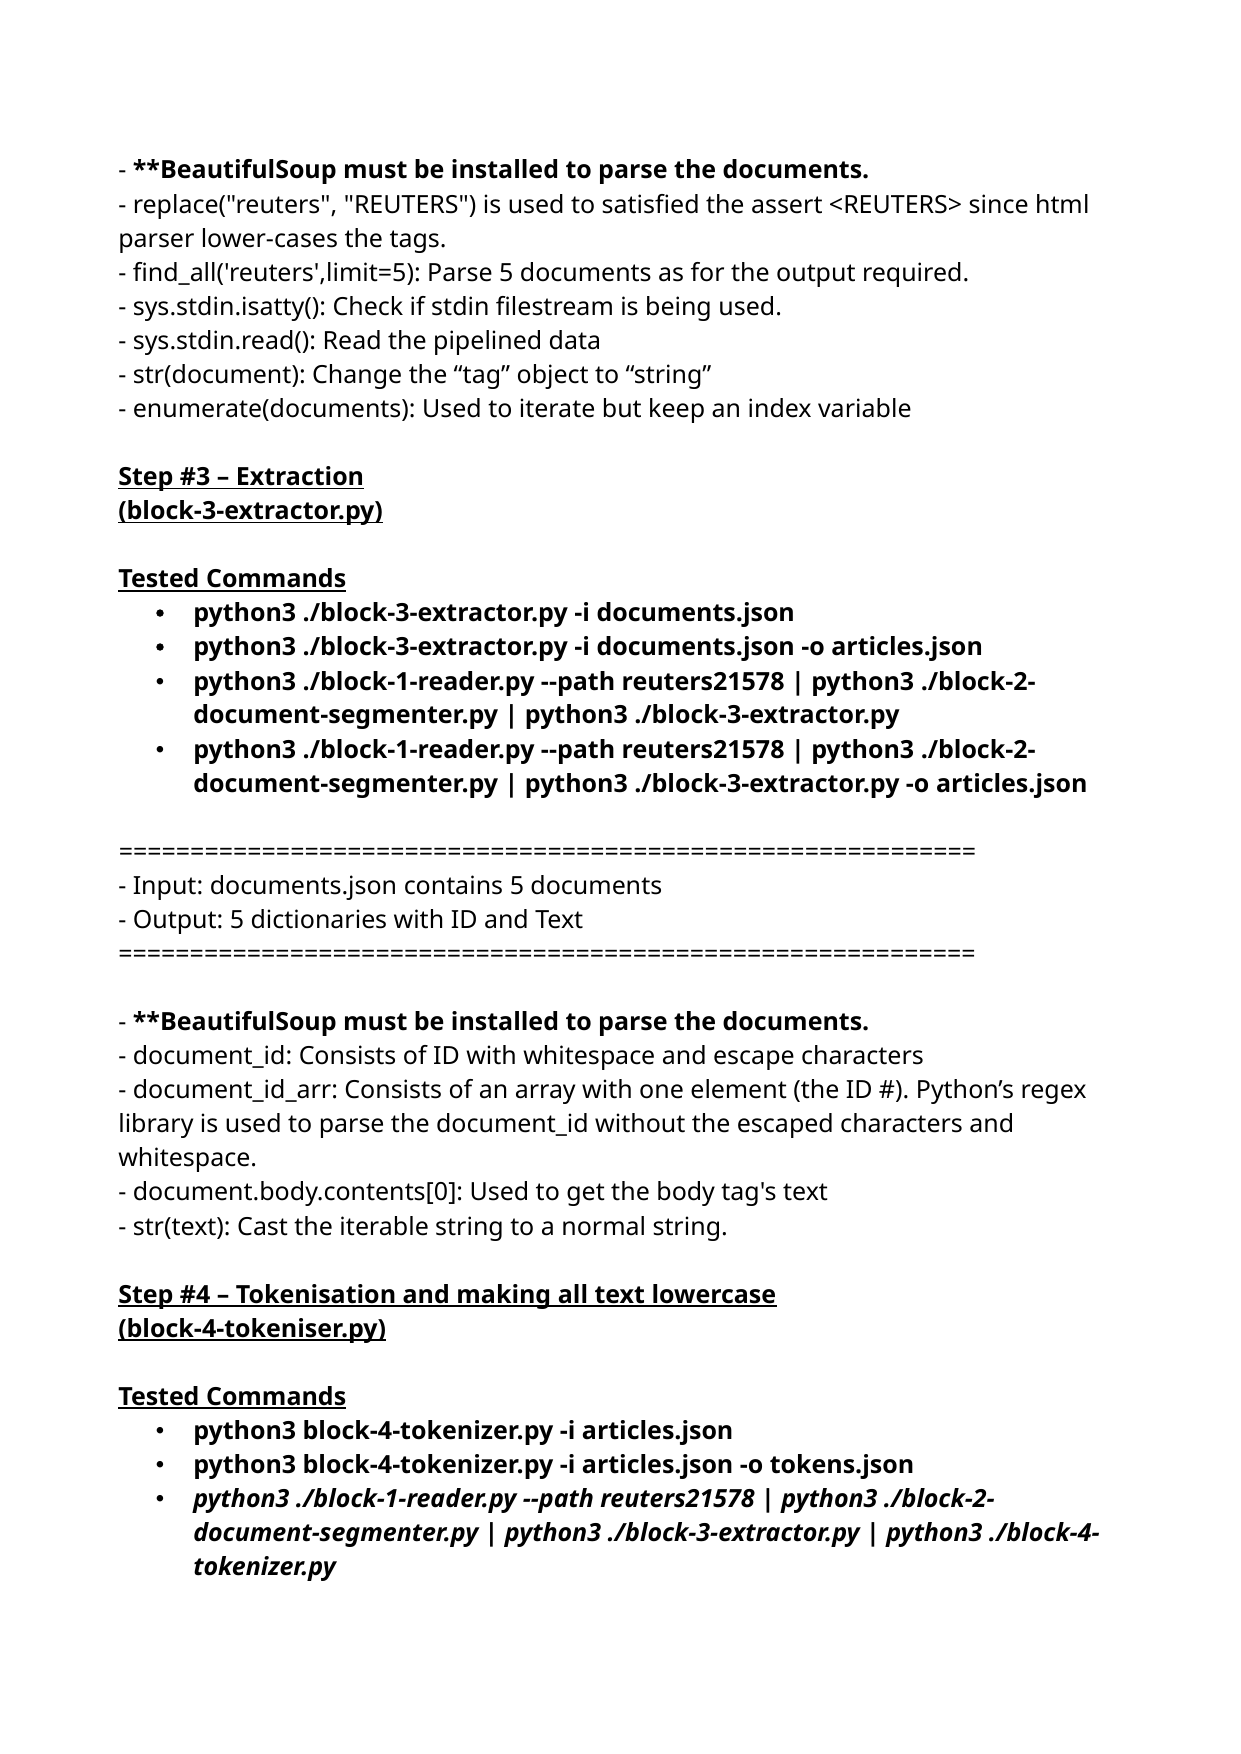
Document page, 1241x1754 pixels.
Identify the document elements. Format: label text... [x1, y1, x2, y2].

text - replace("reuters", "REUTERS") is used to satisfied the assert <REUTERS> since html parser lower-cases the tags. [118, 186, 1122, 254]
text - enumerate(documents): Used to iterate but keep an index variable [118, 391, 1122, 425]
list python3 block-4-tokenizer.py -i articles.json -o tokens.json [156, 1447, 1122, 1481]
text Step #4 – Tokenisation and making all text lowercase [118, 1276, 1122, 1310]
text - **BeautifulSoup must be installed to parse the documents. [118, 1004, 1122, 1038]
text Tested Commands [118, 1378, 1122, 1412]
text - find_all('reuters',limit=5): Parse 5 documents as for the output required. [118, 254, 1122, 288]
text - **BeautifulSoup must be installed to parse the documents. [118, 152, 1122, 186]
text - Input: documents.json contains 5 documents [118, 867, 1122, 902]
text Step #3 – Extraction [118, 459, 1122, 493]
text ============================================================ [118, 936, 1122, 970]
list python3 ./block-1-reader.py --path reuters21578 | python3 ./block-2-document-segmenter.py | python3 ./block-3-extractor.py -o articles.json [156, 731, 1122, 799]
text - sys.stdin.read(): Read the pipelined data [118, 322, 1122, 357]
list python3 block-4-tokenizer.py -i articles.json [156, 1412, 1122, 1447]
list python3 ./block-1-reader.py --path reuters21578 | python3 ./block-2-document-segmenter.py | python3 ./block-3-extractor.py | python3 ./block-4-tokenizer.py [156, 1481, 1122, 1583]
list python3 ./block-3-extractor.py -i documents.json [156, 595, 1122, 629]
text (block-3-extractor.py) [118, 493, 1122, 527]
text (block-4-tokeniser.py) [118, 1310, 1122, 1344]
text - document_id: Consists of ID with whitespace and escape characters [118, 1038, 1122, 1072]
text - str(text): Cast the iterable string to a normal string. [118, 1208, 1122, 1242]
text Tested Commands [118, 561, 1122, 595]
text - document.body.contents[0]: Used to get the body tag's text [118, 1174, 1122, 1208]
text - str(document): Change the “tag” object to “string” [118, 357, 1122, 391]
text - Output: 5 dictionaries with ID and Text [118, 902, 1122, 936]
text - sys.stdin.isatty(): Check if stdin filestream is being used. [118, 288, 1122, 322]
list python3 ./block-1-reader.py --path reuters21578 | python3 ./block-2-document-segmenter.py | python3 ./block-3-extractor.py [156, 663, 1122, 731]
text ============================================================ [118, 833, 1122, 867]
list python3 ./block-3-extractor.py -i documents.json -o articles.json [156, 629, 1122, 663]
text - document_id_arr: Consists of an array with one element (the ID #). Python’s regex library is used to parse the document_id without the escaped characters and whitespace. [118, 1072, 1122, 1174]
